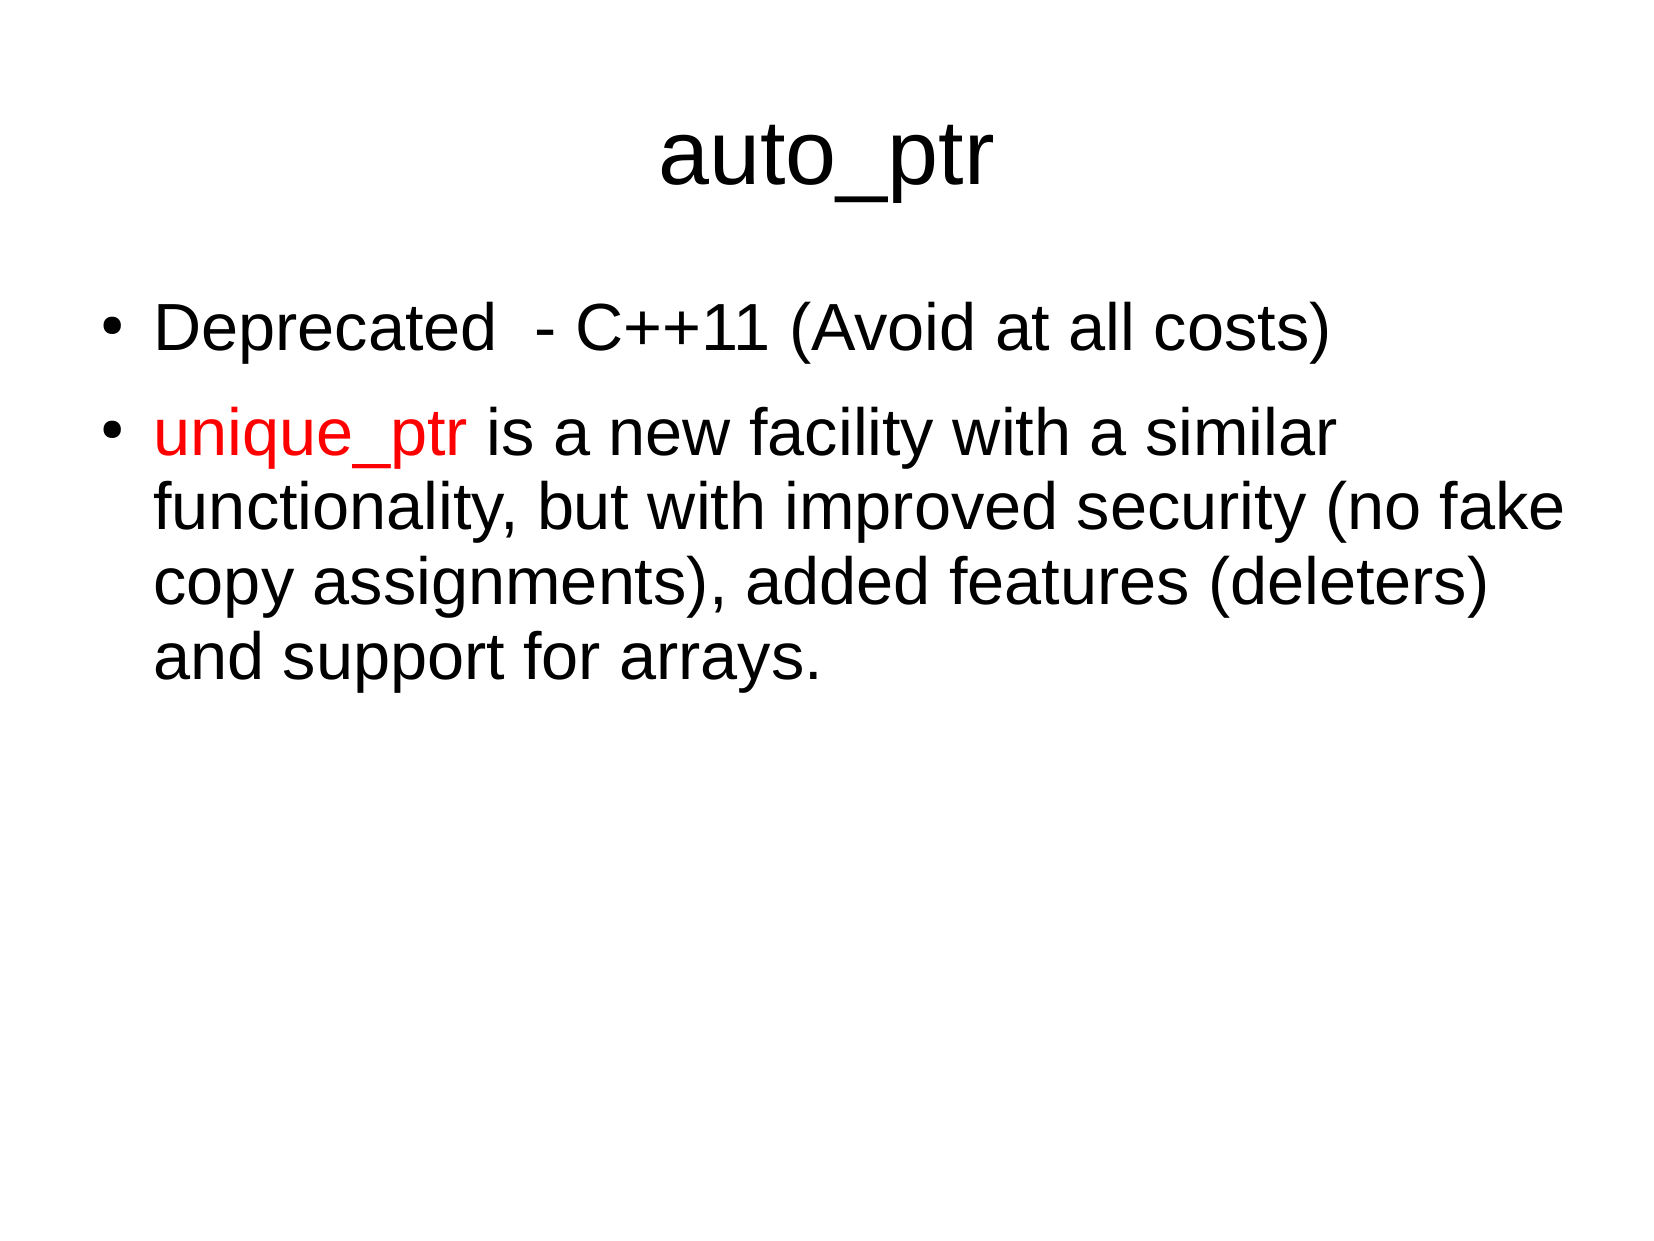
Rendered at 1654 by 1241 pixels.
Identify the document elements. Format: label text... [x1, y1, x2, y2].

title auto_ptr [82, 49, 1571, 257]
list Deprecated - C++11 (Avoid at all costs) unique_ptr is a new facility with a similar functionality, but with improved security (no fake copy assignments), added features (deleters) and support for arrays. [82, 290, 1571, 1010]
